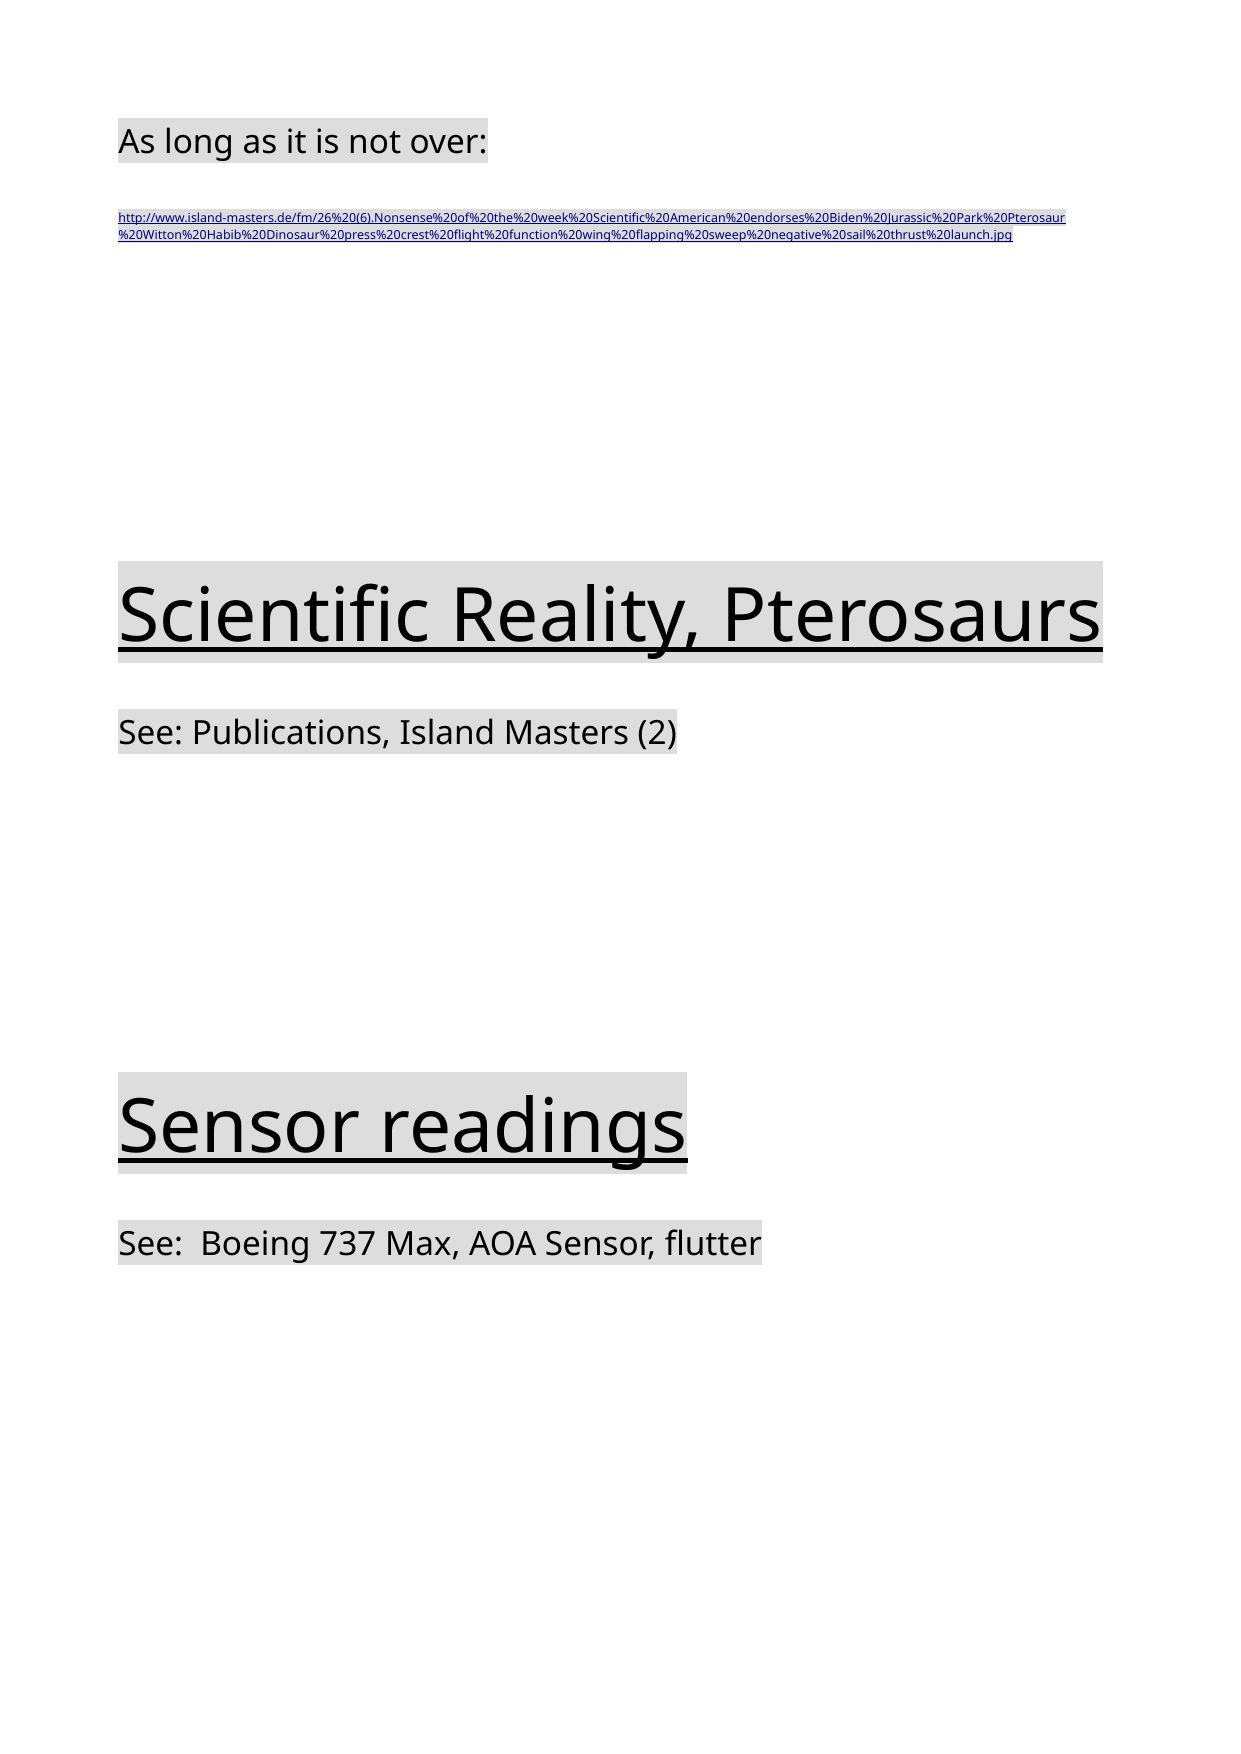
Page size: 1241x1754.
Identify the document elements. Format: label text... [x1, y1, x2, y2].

text As long as it is not over: [118, 118, 1122, 163]
text http://www.island-masters.de/fm/26%20(6).Nonsense%20of%20the%20week%20Scientific%20American%20endorses%20Biden%20Jurassic%20Park%20Pterosaur%20Witton%20Habib%20Dinosaur%20press%20crest%20flight%20function%20wing%20flapping%20sweep%20negative%20sail%20thrust%20launch.jpg [118, 209, 1122, 243]
text Sensor readings [118, 1072, 1122, 1174]
text Scientific Reality, Pterosaurs [118, 561, 1122, 663]
text See: Publications, Island Masters (2) [118, 709, 1122, 754]
text See: Boeing 737 Max, AOA Sensor, flutter [118, 1219, 1122, 1265]
